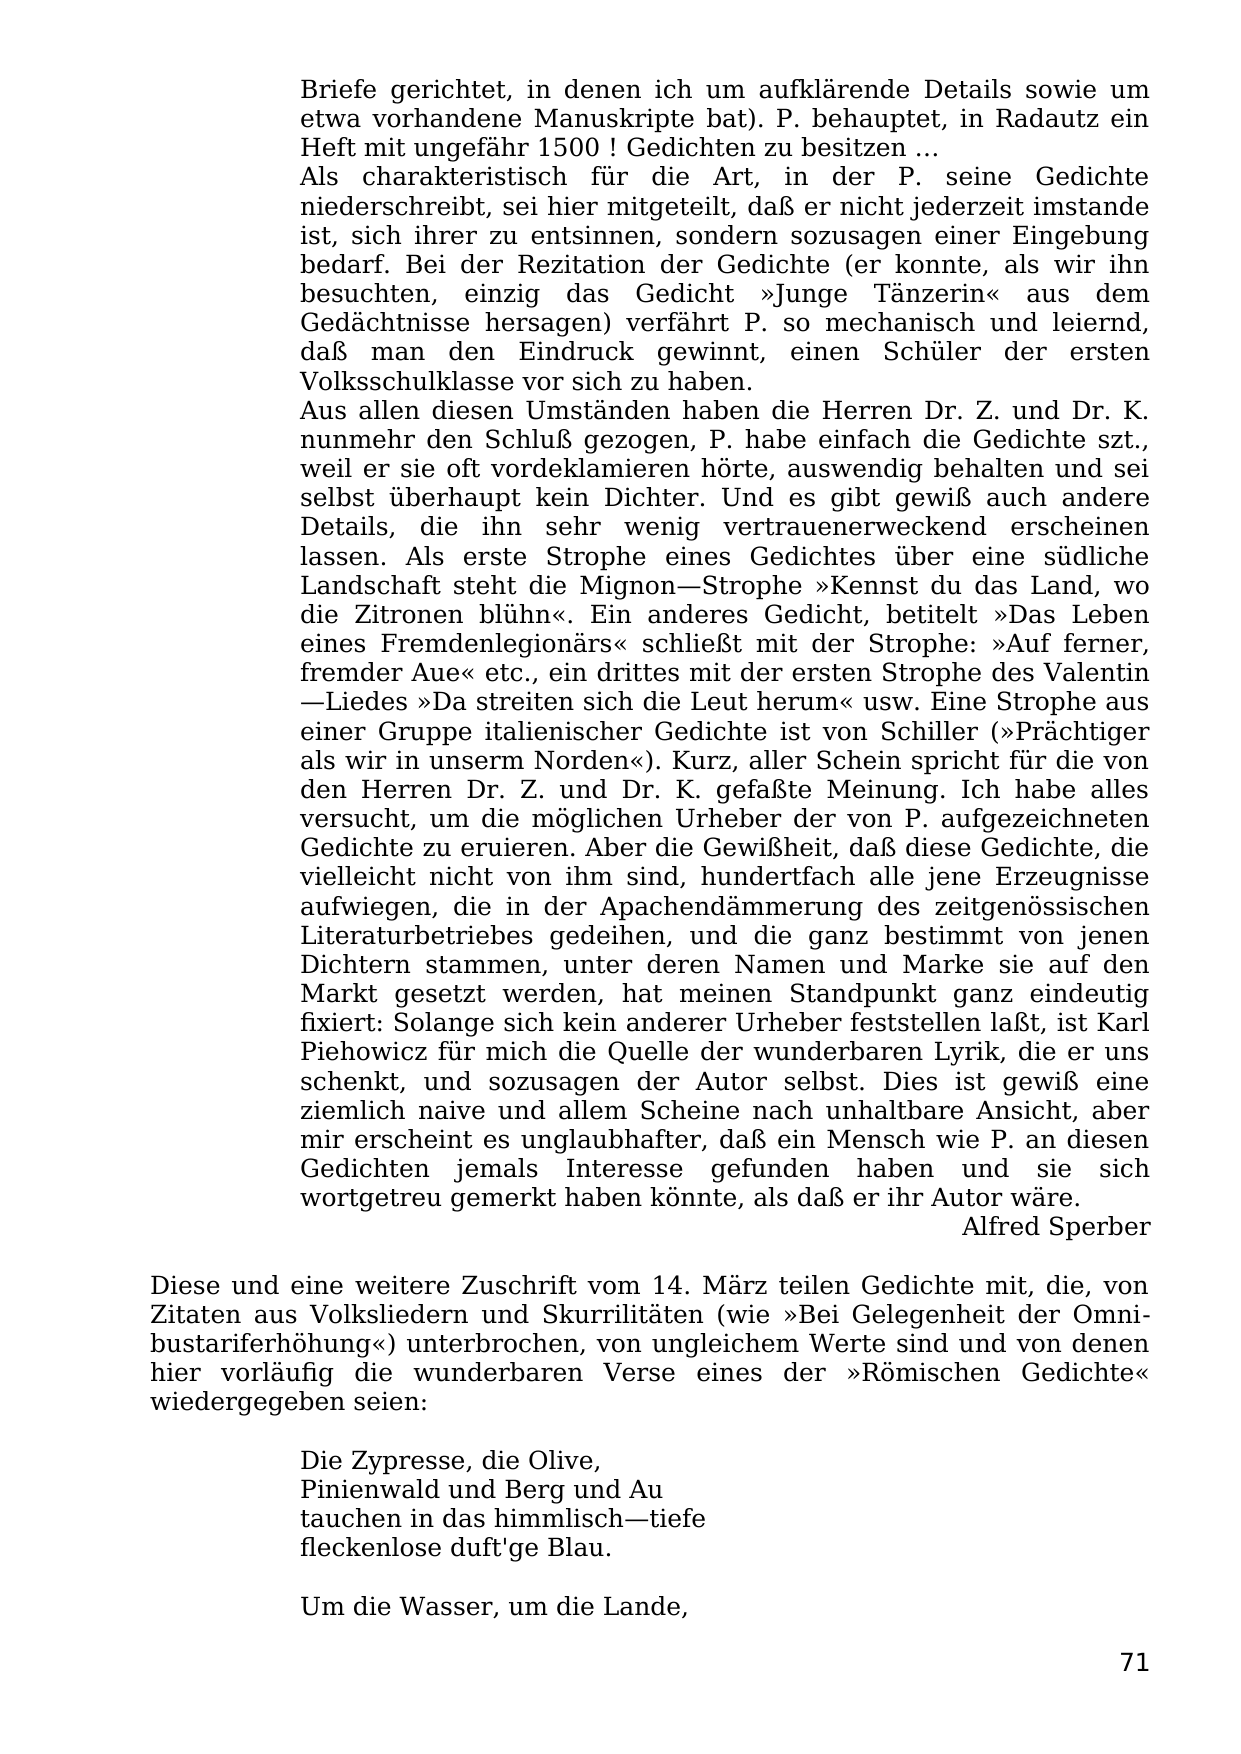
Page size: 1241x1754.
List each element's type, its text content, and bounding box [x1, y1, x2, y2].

text Briefe gerichtet, in denen ich um aufklärende Details sowie um etwa vorhandene Manuskripte bat). P. behauptet, in Radautz ein Heft mit ungefähr 1500 ! Gedichten zu besitzen … [300, 75, 1151, 162]
text Alfred Sperber [150, 1212, 1151, 1242]
text Aus allen diesen Umständen haben die Herren Dr. Z. und Dr. K. nunmehr den Schluß gezogen, P. habe einfach die Gedichte szt., weil er sie oft vordeklamieren hörte, auswendig behalten und sei selbst überhaupt kein Dichter. Und es gibt gewiß auch andere Details, die ihn sehr wenig vertrauenerweckend erscheinen lassen. Als erste Strophe eines Gedichtes über eine südliche Landschaft steht die Mignon—Strophe »Kennst du das Land, wo die Zitronen blühn«. Ein anderes Gedicht, betitelt »Das Leben eines Fremdenlegionärs« schließt mit der Strophe: »Auf ferner, fremder Aue« etc., ein drittes mit der ersten Strophe des Valentin—Liedes »Da streiten sich die Leut herum« usw. Eine Strophe aus einer Gruppe italienischer Gedichte ist von Schiller (»Prächtiger als wir in unserm Norden«). Kurz, aller Schein spricht für die von den Herren Dr. Z. und Dr. K. gefaßte Meinung. Ich habe alles versucht, um die möglichen Urheber der von P. aufgezeichneten Gedichte zu eruieren. Aber die Gewißheit, daß diese Gedichte, die vielleicht nicht von ihm sind, hundertfach alle jene Erzeugnisse aufwiegen, die in der Apachendämmerung des zeitgenössischen Literaturbetriebes gedeihen, und die ganz bestimmt von jenen Dichtern stammen, unter deren Namen und Marke sie auf den Markt gesetzt werden, hat meinen Standpunkt ganz eindeutig fixiert: Solange sich kein anderer Urheber feststellen laßt, ist Karl Piehowicz für mich die Quelle der wunderbaren Lyrik, die er uns schenkt, und sozusagen der Autor selbst. Dies ist gewiß eine ziemlich naive und allem Scheine nach unhaltbare Ansicht, aber mir erscheint es unglaubhafter, daß ein Mensch wie P. an diesen Gedichten jemals Interesse gefunden haben und sie sich wortgetreu gemerkt haben könnte, als daß er ihr Autor wäre. [300, 396, 1151, 1212]
text tauchen in das himmlisch—tiefe [300, 1504, 1151, 1533]
text Um die Wasser, um die Lande, [300, 1592, 1151, 1621]
text fleckenlose duft'ge Blau. [300, 1533, 1151, 1562]
text Die Zypresse, die Olive, [300, 1446, 1151, 1475]
text Pinienwald und Berg und Au [300, 1475, 1151, 1504]
text Als charakteristisch für die Art, in der P. seine Gedichte niederschreibt, sei hier mitgeteilt, daß er nicht jederzeit imstande ist, sich ihrer zu entsinnen, sondern sozusagen einer Eingebung bedarf. Bei der Rezitation der Gedichte (er konnte, als wir ihn besuchten, einzig das Gedicht »Junge Tänzerin« aus dem Gedächtnisse hersagen) verfährt P. so mechanisch und leiernd, daß man den Eindruck gewinnt, einen Schüler der ersten Volksschulklasse vor sich zu haben. [300, 162, 1151, 396]
text Diese und eine weitere Zuschrift vom 14. März teilen Gedichte mit, die, von Zitaten aus Volksliedern und Skurrilitäten (wie »Bei Gelegenheit der Omni­bus­tariferhöhung«) unterbrochen, von ungleichem Werte sind und von denen hier vorläufig die wunderbaren Verse eines der »Römischen Gedichte« wiedergegeben seien: [150, 1271, 1151, 1417]
